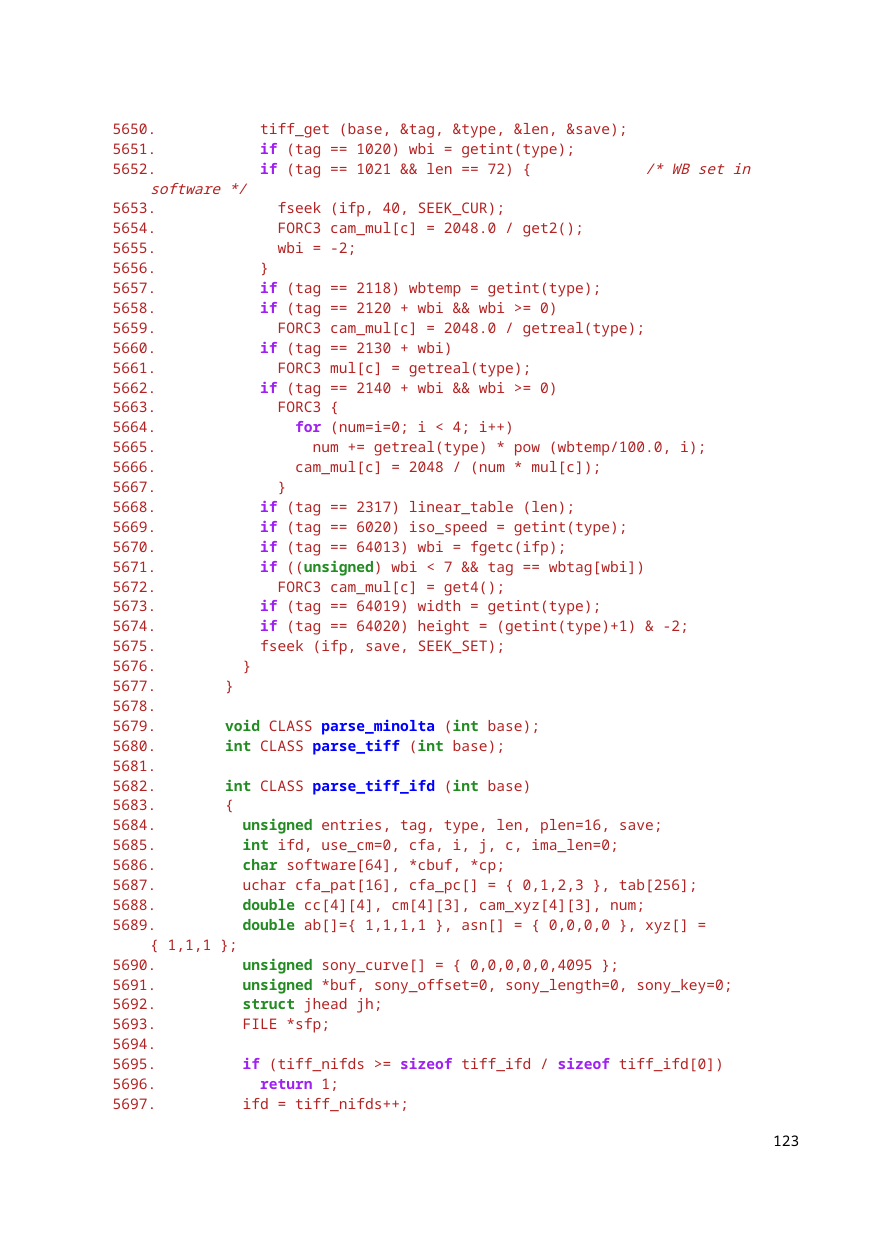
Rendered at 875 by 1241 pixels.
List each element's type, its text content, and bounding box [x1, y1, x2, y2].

list if (tag == 2317) linear_table (len); [112, 497, 799, 517]
list } [112, 477, 799, 497]
list if (tag == 64013) wbi = fgetc(ifp); [112, 537, 799, 556]
list num += getreal(type) * pow (wbtemp/100.0, i); [112, 437, 799, 457]
list } [112, 676, 799, 696]
list unsigned entries, tag, type, len, plen=16, save; [112, 815, 799, 835]
list tiff_get (base, &tag, &type, &len, &save); [112, 119, 799, 139]
list int CLASS parse_tiff (int base); [112, 736, 799, 755]
list if (tag == 6020) iso_speed = getint(type); [112, 517, 799, 537]
list wbi = -2; [112, 238, 799, 258]
list if (tag == 2140 + wbi && wbi >= 0) [112, 377, 799, 397]
list if (tag == 1021 && len == 72) { /* WB set in software */ [112, 158, 799, 198]
list void CLASS parse_minolta (int base); [112, 716, 799, 736]
list double cc[4][4], cm[4][3], cam_xyz[4][3], num; [112, 895, 799, 914]
list double ab[]={ 1,1,1,1 }, asn[] = { 0,0,0,0 }, xyz[] = { 1,1,1 }; [112, 914, 799, 954]
list } [112, 258, 799, 278]
list fseek (ifp, 40, SEEK_CUR); [112, 198, 799, 218]
list fseek (ifp, save, SEEK_SET); [112, 636, 799, 656]
list unsigned *buf, sony_offset=0, sony_length=0, sony_key=0; [112, 974, 799, 994]
list if (tag == 2120 + wbi && wbi >= 0) [112, 298, 799, 318]
list if (tag == 2118) wbtemp = getint(type); [112, 278, 799, 298]
list if (tag == 2130 + wbi) [112, 338, 799, 357]
list int ifd, use_cm=0, cfa, i, j, c, ima_len=0; [112, 835, 799, 855]
list uchar cfa_pat[16], cfa_pc[] = { 0,1,2,3 }, tab[256]; [112, 875, 799, 895]
list unsigned sony_curve[] = { 0,0,0,0,0,4095 }; [112, 954, 799, 974]
list FILE *sfp; [112, 1014, 799, 1034]
list int CLASS parse_tiff_ifd (int base) [112, 775, 799, 795]
list if (tag == 64020) height = (getint(type)+1) & -2; [112, 616, 799, 636]
list { [112, 795, 799, 815]
list char software[64], *cbuf, *cp; [112, 855, 799, 875]
list ifd = tiff_nifds++; [112, 1094, 799, 1113]
list if (tag == 1020) wbi = getint(type); [112, 139, 799, 158]
list } [112, 656, 799, 676]
list FORC3 cam_mul[c] = 2048.0 / getreal(type); [112, 318, 799, 338]
list FORC3 cam_mul[c] = get4(); [112, 576, 799, 596]
list struct jhead jh; [112, 994, 799, 1014]
list FORC3 mul[c] = getreal(type); [112, 357, 799, 377]
list return 1; [112, 1074, 799, 1094]
list FORC3 { [112, 397, 799, 417]
list if (tag == 64019) width = getint(type); [112, 596, 799, 616]
list if (tiff_nifds >= sizeof tiff_ifd / sizeof tiff_ifd[0]) [112, 1054, 799, 1074]
list if ((unsigned) wbi < 7 && tag == wbtag[wbi]) [112, 556, 799, 576]
list FORC3 cam_mul[c] = 2048.0 / get2(); [112, 218, 799, 238]
list for (num=i=0; i < 4; i++) [112, 417, 799, 437]
list cam_mul[c] = 2048 / (num * mul[c]); [112, 457, 799, 477]
